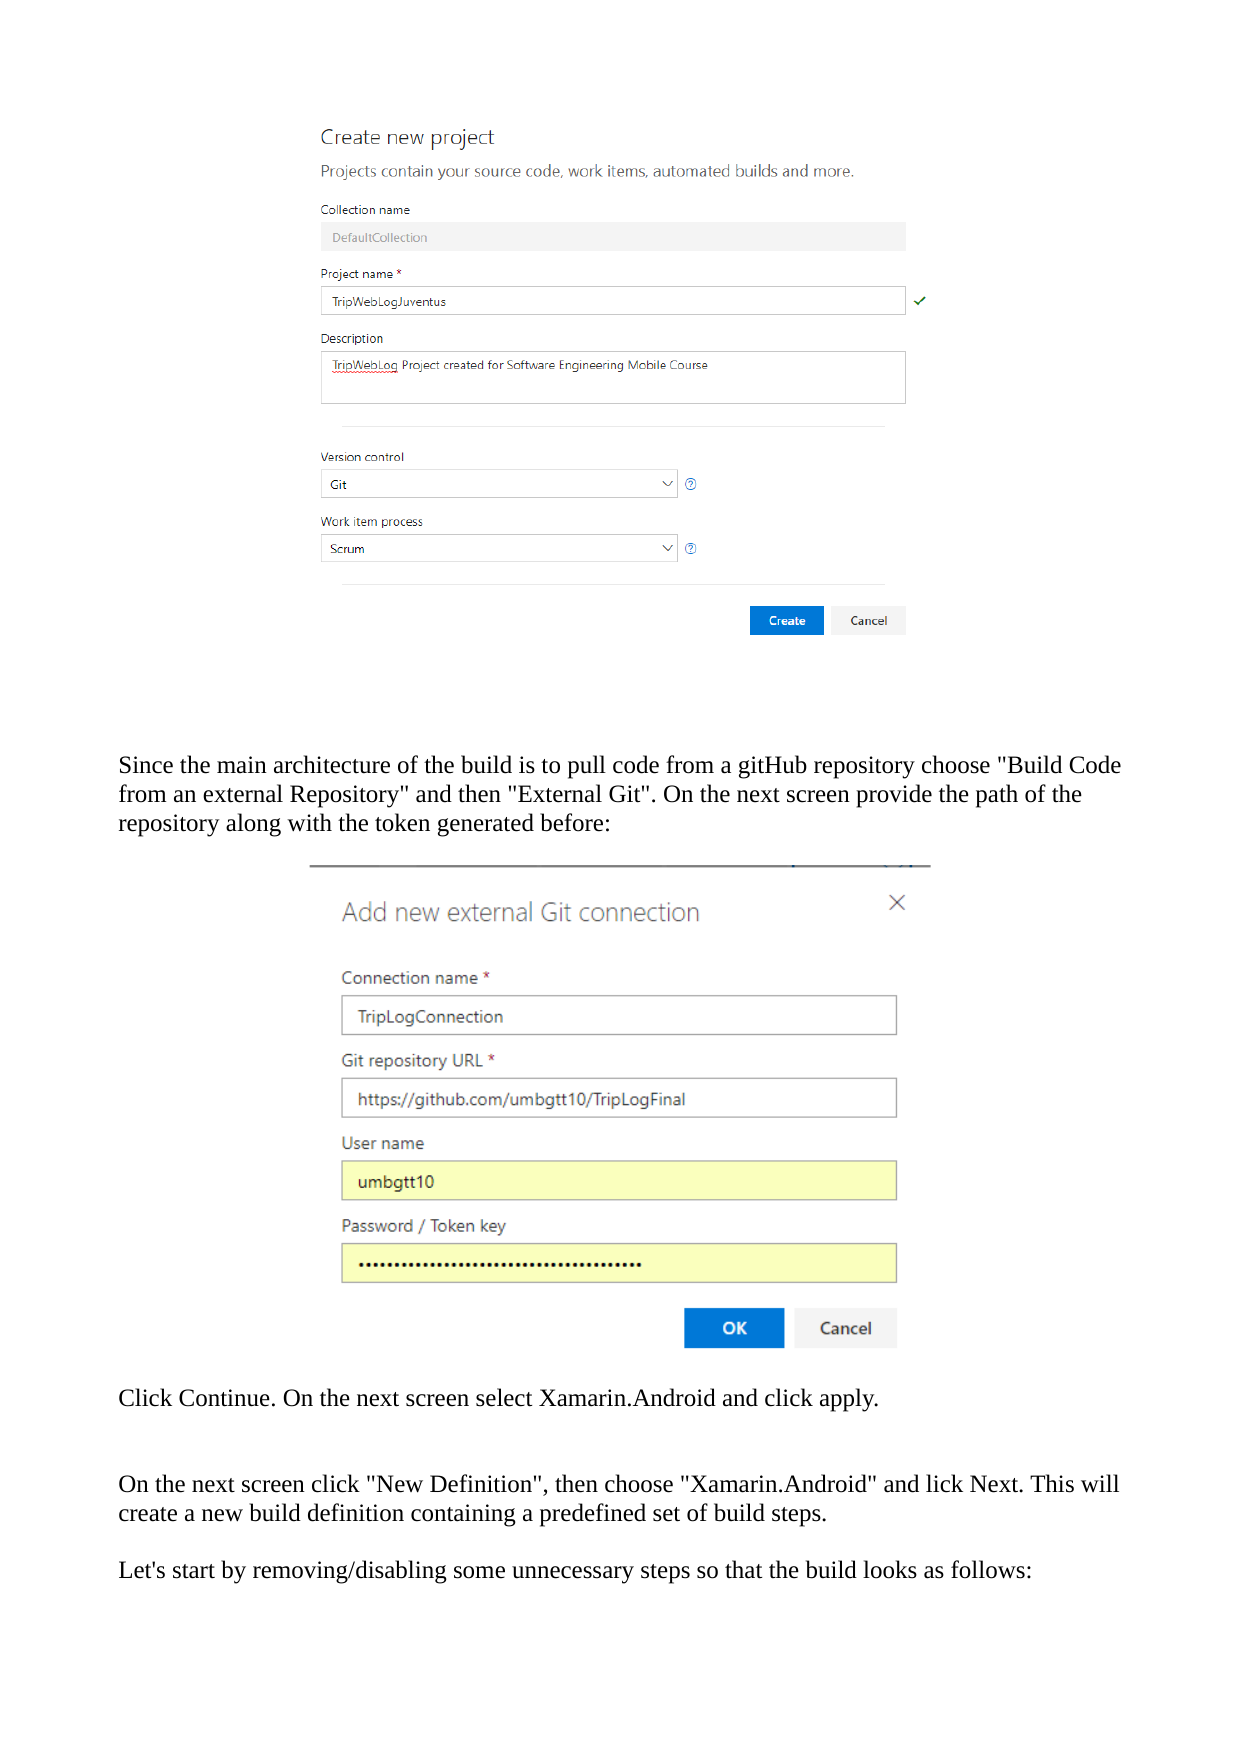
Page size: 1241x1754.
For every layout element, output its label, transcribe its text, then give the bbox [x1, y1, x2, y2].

picture [309, 865, 931, 1372]
text Since the main architecture of the build is to pull code from a gitHub repository choose "Build Code from an external Repository" and then "External Git". On the next screen provide the path of the repository along with the token generated before: [118, 751, 1122, 837]
text On the next screen click "New Definition", then choose "Xamarin.Android" and lick Next. This will create a new build definition containing a predefined set of build steps. [118, 1469, 1122, 1527]
text Click Continue. On the next screen select Xamarin.Android and click apply. [118, 1383, 1122, 1412]
text Let's start by removing/disabling some unnecessary steps so that the build looks as follows: [118, 1556, 1122, 1584]
picture [313, 118, 928, 653]
